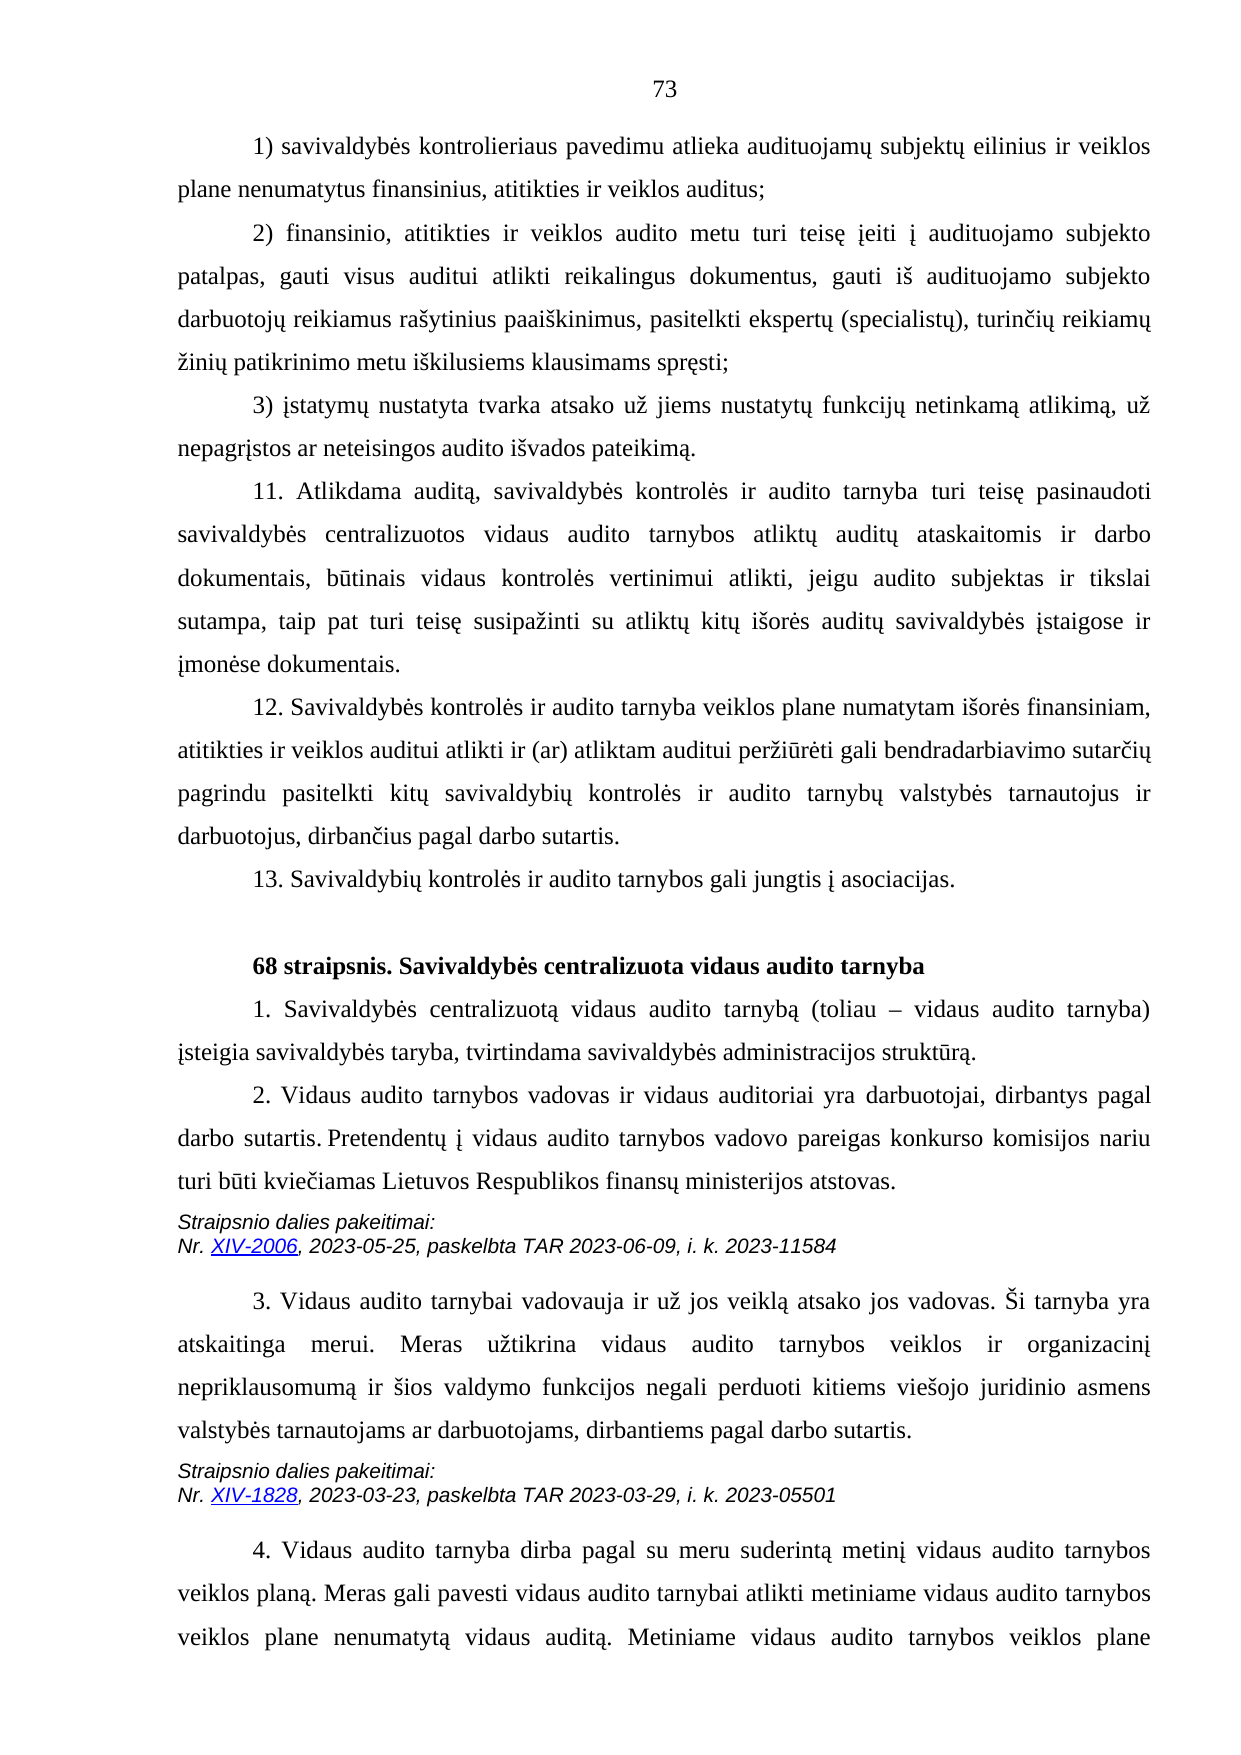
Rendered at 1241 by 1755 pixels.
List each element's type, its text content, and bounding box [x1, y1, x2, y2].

text Straipsnio dalies pakeitimai: [177, 1459, 1152, 1483]
text 4. Vidaus audito tarnyba dirba pagal su meru suderintą metinį vidaus audito tarnybos veiklos planą. Meras gali pavesti vidaus audito tarnybai atlikti metiniame vidaus audito tarnybos veiklos plane nenumatytą vidaus auditą. Metiniame vidaus audito tarnybos veiklos plane [177, 1535, 1152, 1650]
text 2) finansinio, atitikties ir veiklos audito metu turi teisę įeiti į audituojamo subjekto patalpas, gauti visus auditui atlikti reikalingus dokumentus, gauti iš audituojamo subjekto darbuotojų reikiamus rašytinius paaiškinimus, pasitelkti ekspertų (specialistų), turinčių reikiamų žinių patikrinimo metu iškilusiems klausimams spręsti; [177, 218, 1152, 376]
text 2. Vidaus audito tarnybos vadovas ir vidaus auditoriai yra darbuotojai, dirbantys pagal darbo sutartis. Pretendentų į vidaus audito tarnybos vadovo pareigas konkurso komisijos nariu turi būti kviečiamas Lietuvos Respublikos finansų ministerijos atstovas. [177, 1080, 1152, 1195]
text 68 straipsnis. Savivaldybės centralizuota vidaus audito tarnyba [177, 951, 1152, 979]
text 1) savivaldybės kontrolieriaus pavedimu atlieka audituojamų subjektų eilinius ir veiklos plane nenumatytus finansinius, atitikties ir veiklos auditus; [177, 131, 1152, 203]
text 1. Savivaldybės centralizuotą vidaus audito tarnybą (toliau – vidaus audito tarnyba) įsteigia savivaldybės taryba, tvirtindama savivaldybės administracijos struktūrą. [177, 994, 1152, 1066]
text Nr. XIV-2006, 2023-05-25, paskelbta TAR 2023-06-09, i. k. 2023-11584 [177, 1233, 1152, 1257]
text 13. Savivaldybių kontrolės ir audito tarnybos gali jungtis į asociacijas. [177, 864, 1152, 893]
text 3. Vidaus audito tarnybai vadovauja ir už jos veiklą atsako jos vadovas. Ši tarnyba yra atskaitinga merui. Meras užtikrina vidaus audito tarnybos veiklos ir organizacinį nepriklausomumą ir šios valdymo funkcijos negali perduoti kitiems viešojo juridinio asmens valstybės tarnautojams ar darbuotojams, dirbantiems pagal darbo sutartis. [177, 1286, 1152, 1444]
text 12. Savivaldybės kontrolės ir audito tarnyba veiklos plane numatytam išorės finansiniam, atitikties ir veiklos auditui atlikti ir (ar) atliktam auditui peržiūrėti gali bendradarbiavimo sutarčių pagrindu pasitelkti kitų savivaldybių kontrolės ir audito tarnybų valstybės tarnautojus ir darbuotojus, dirbančius pagal darbo sutartis. [177, 692, 1152, 850]
text 3) įstatymų nustatyta tvarka atsako už jiems nustatytų funkcijų netinkamą atlikimą, už nepagrįstos ar neteisingos audito išvados pateikimą. [177, 390, 1152, 462]
text Straipsnio dalies pakeitimai: [177, 1209, 1152, 1233]
text 11. Atlikdama auditą, savivaldybės kontrolės ir audito tarnyba turi teisę pasinaudoti savivaldybės centralizuotos vidaus audito tarnybos atliktų auditų ataskaitomis ir darbo dokumentais, būtinais vidaus kontrolės vertinimui atlikti, jeigu audito subjektas ir tikslai sutampa, taip pat turi teisę susipažinti su atliktų kitų išorės auditų savivaldybės įstaigose ir įmonėse dokumentais. [177, 476, 1152, 678]
text Nr. XIV-1828, 2023-03-23, paskelbta TAR 2023-03-29, i. k. 2023-05501 [177, 1483, 1152, 1507]
